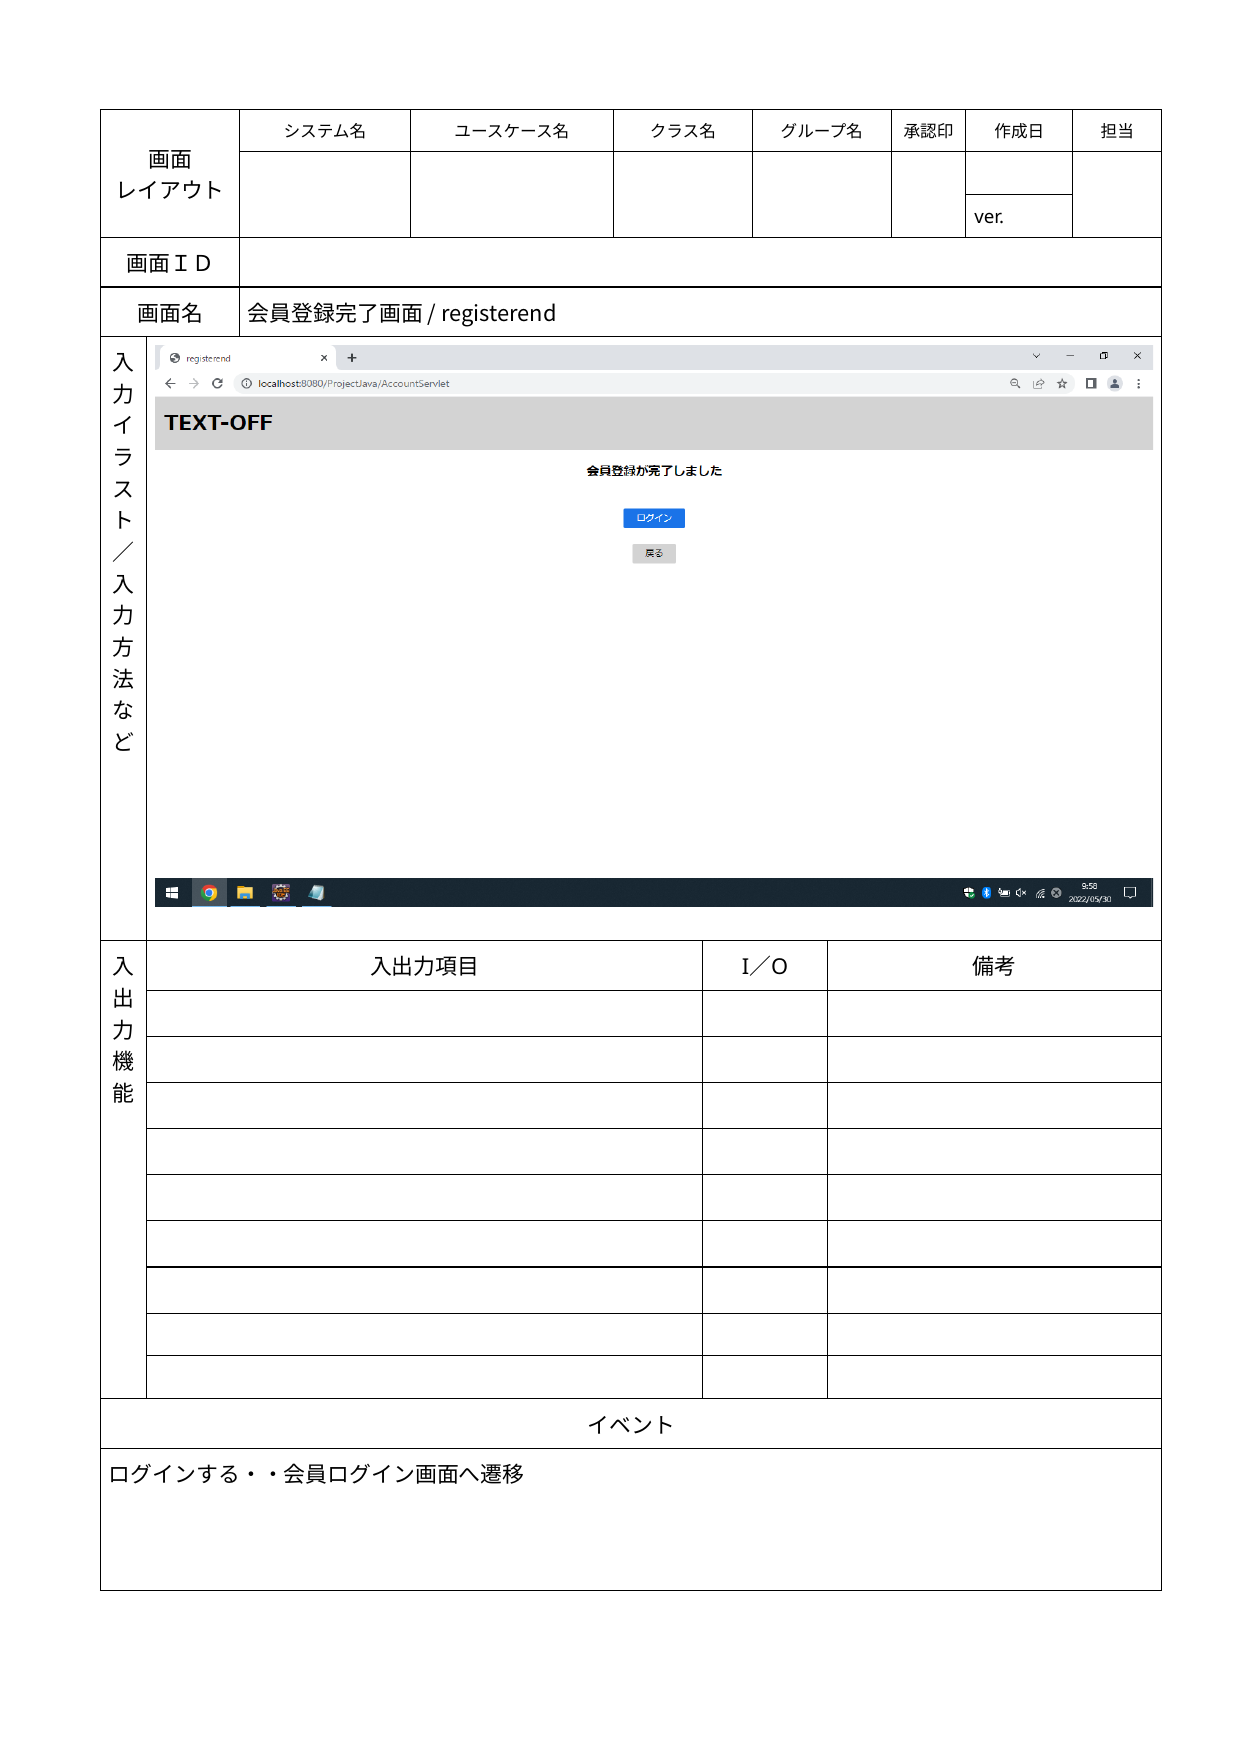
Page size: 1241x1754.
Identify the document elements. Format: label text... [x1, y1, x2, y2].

table_cell [703, 1221, 827, 1266]
table_cell [147, 1314, 702, 1355]
table_cell [753, 152, 891, 237]
table_cell [147, 1129, 702, 1174]
table_cell 備考 [828, 941, 1161, 989]
table_header 作成日 [966, 110, 1072, 151]
table_cell [147, 1037, 702, 1082]
table_cell 入力イラスト／入力方法など [101, 337, 146, 940]
table_cell [147, 1221, 702, 1266]
table_cell [828, 1083, 1161, 1128]
table_header 担当 [1073, 110, 1161, 151]
table_cell ログインする・・会員ログイン画面へ遷移 [101, 1449, 1161, 1590]
table_cell [240, 238, 1161, 286]
table_cell I／O [703, 941, 827, 989]
table_cell [614, 152, 752, 237]
table_cell [828, 1356, 1161, 1398]
table_header クラス名 [614, 110, 752, 151]
table_cell 入出力項目 [147, 941, 702, 989]
table_cell [828, 1037, 1161, 1082]
table_cell [147, 337, 1161, 940]
table_cell [147, 1083, 702, 1128]
table_header システム名 [240, 110, 410, 151]
table_cell [703, 1129, 827, 1174]
table_cell 画面ＩＤ [101, 238, 239, 286]
table_cell [703, 1037, 827, 1082]
table_cell [240, 152, 410, 237]
table_cell [147, 1268, 702, 1312]
picture [155, 345, 1154, 907]
table_header 承認印 [892, 110, 965, 151]
table_cell [828, 991, 1161, 1036]
table_cell [147, 1175, 702, 1220]
table_header ユースケース名 [411, 110, 613, 151]
table_cell [1073, 152, 1161, 237]
table_header グループ名 [753, 110, 891, 151]
table_cell [147, 991, 702, 1036]
table_cell [828, 1221, 1161, 1266]
table_cell [966, 152, 1072, 194]
table_cell [828, 1129, 1161, 1174]
table_cell [703, 991, 827, 1036]
table_cell ver. [966, 195, 1072, 237]
table_cell 画面名 [101, 288, 239, 336]
table_cell [892, 152, 965, 237]
table_cell [703, 1268, 827, 1312]
table_cell 会員登録完了画面 / registerend [240, 288, 1161, 336]
table_cell [147, 1356, 702, 1398]
table_cell [828, 1175, 1161, 1220]
table_cell [703, 1083, 827, 1128]
table_header 画面 レイアウト [101, 110, 239, 237]
table_cell イベント [101, 1399, 1161, 1448]
table_cell [411, 152, 613, 237]
table_cell 入出力機能 [101, 941, 146, 1398]
table_cell [703, 1356, 827, 1398]
table_cell [703, 1314, 827, 1355]
table_cell [828, 1268, 1161, 1312]
table_cell [828, 1314, 1161, 1355]
table_cell [703, 1175, 827, 1220]
